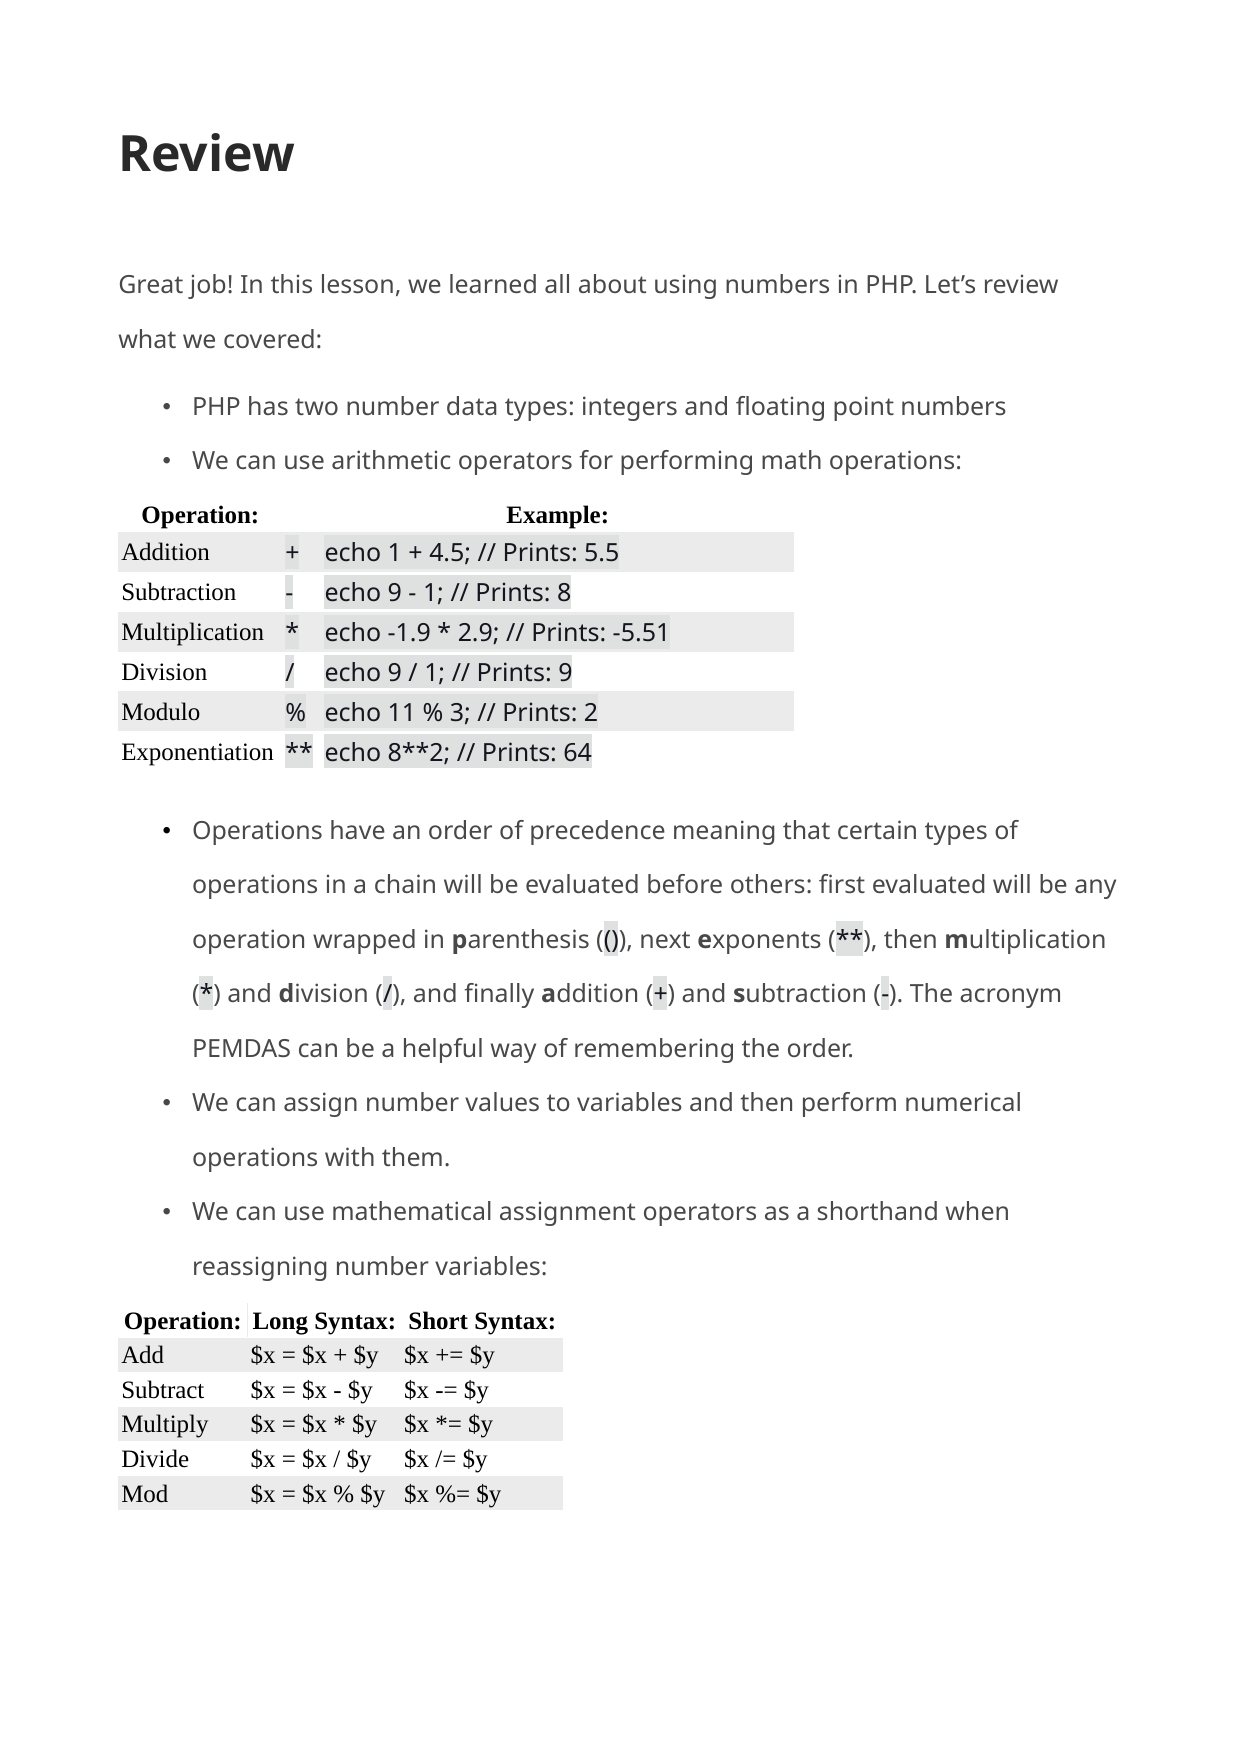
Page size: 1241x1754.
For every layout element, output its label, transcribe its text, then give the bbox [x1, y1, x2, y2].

table_cell echo 11 % 3; // Prints: 2 [321, 691, 794, 731]
list We can use arithmetic operators for performing math operations: [162, 443, 1122, 477]
text Great job! In this lesson, we learned all about using numbers in PHP. Let’s review what we covered: [118, 267, 1122, 355]
table_cell echo 9 - 1; // Prints: 8 [321, 572, 794, 612]
table_cell Multiplication [118, 612, 282, 652]
table_cell / [282, 652, 321, 691]
table_cell Subtract [118, 1372, 247, 1407]
table_header [282, 497, 321, 532]
table_cell echo 9 / 1; // Prints: 9 [321, 652, 794, 691]
list We can use mathematical assignment operators as a shorthand when reassigning number variables: [162, 1194, 1122, 1282]
table_cell $x = $x / $y [248, 1441, 401, 1476]
table_cell echo -1.9 * 2.9; // Prints: -5.51 [321, 612, 794, 652]
table_cell Add [118, 1338, 247, 1372]
table_cell + [282, 532, 321, 572]
table_cell % [282, 691, 321, 731]
table_cell $x /= $y [401, 1441, 563, 1476]
list PHP has two number data types: integers and floating point numbers [162, 388, 1122, 422]
table_cell Modulo [118, 691, 282, 731]
table_cell $x = $x - $y [248, 1372, 401, 1407]
table_cell echo 8**2; // Prints: 64 [321, 731, 794, 771]
table_cell - [282, 572, 321, 612]
table_cell $x += $y [401, 1338, 563, 1372]
table_cell $x *= $y [401, 1407, 563, 1441]
table_cell Divide [118, 1441, 247, 1476]
table_header Operation: [118, 497, 282, 532]
table_cell Multiply [118, 1407, 247, 1441]
table_cell Addition [118, 532, 282, 572]
table_cell echo 1 + 4.5; // Prints: 5.5 [321, 532, 794, 572]
table_header Operation: [118, 1303, 247, 1337]
table_cell Division [118, 652, 282, 691]
table_cell $x = $x * $y [248, 1407, 401, 1441]
table_header Example: [321, 497, 794, 532]
table_cell $x %= $y [401, 1476, 563, 1510]
table_cell ** [282, 731, 321, 771]
table_cell $x = $x + $y [248, 1338, 401, 1372]
table_cell Mod [118, 1476, 247, 1510]
table_cell $x -= $y [401, 1372, 563, 1407]
table_header Long Syntax: [248, 1303, 401, 1337]
table_cell Subtraction [118, 572, 282, 612]
list We can assign number values to variables and then perform numerical operations with them. [162, 1085, 1122, 1173]
table_cell Exponentiation [118, 731, 282, 771]
subtitle Review [118, 118, 1122, 186]
table_cell * [282, 612, 321, 652]
table_cell $x = $x % $y [248, 1476, 401, 1510]
list Operations have an order of precedence meaning that certain types of operations in a chain will be evaluated before others: first evaluated will be any operation wrapped in parenthesis (()), next exponents (**), then multiplication (*) and division (/), and finally addition (+) and subtraction (-). The acronym PEMDAS can be a helpful way of remembering the order. [162, 812, 1122, 1064]
table_header Short Syntax: [401, 1303, 563, 1337]
